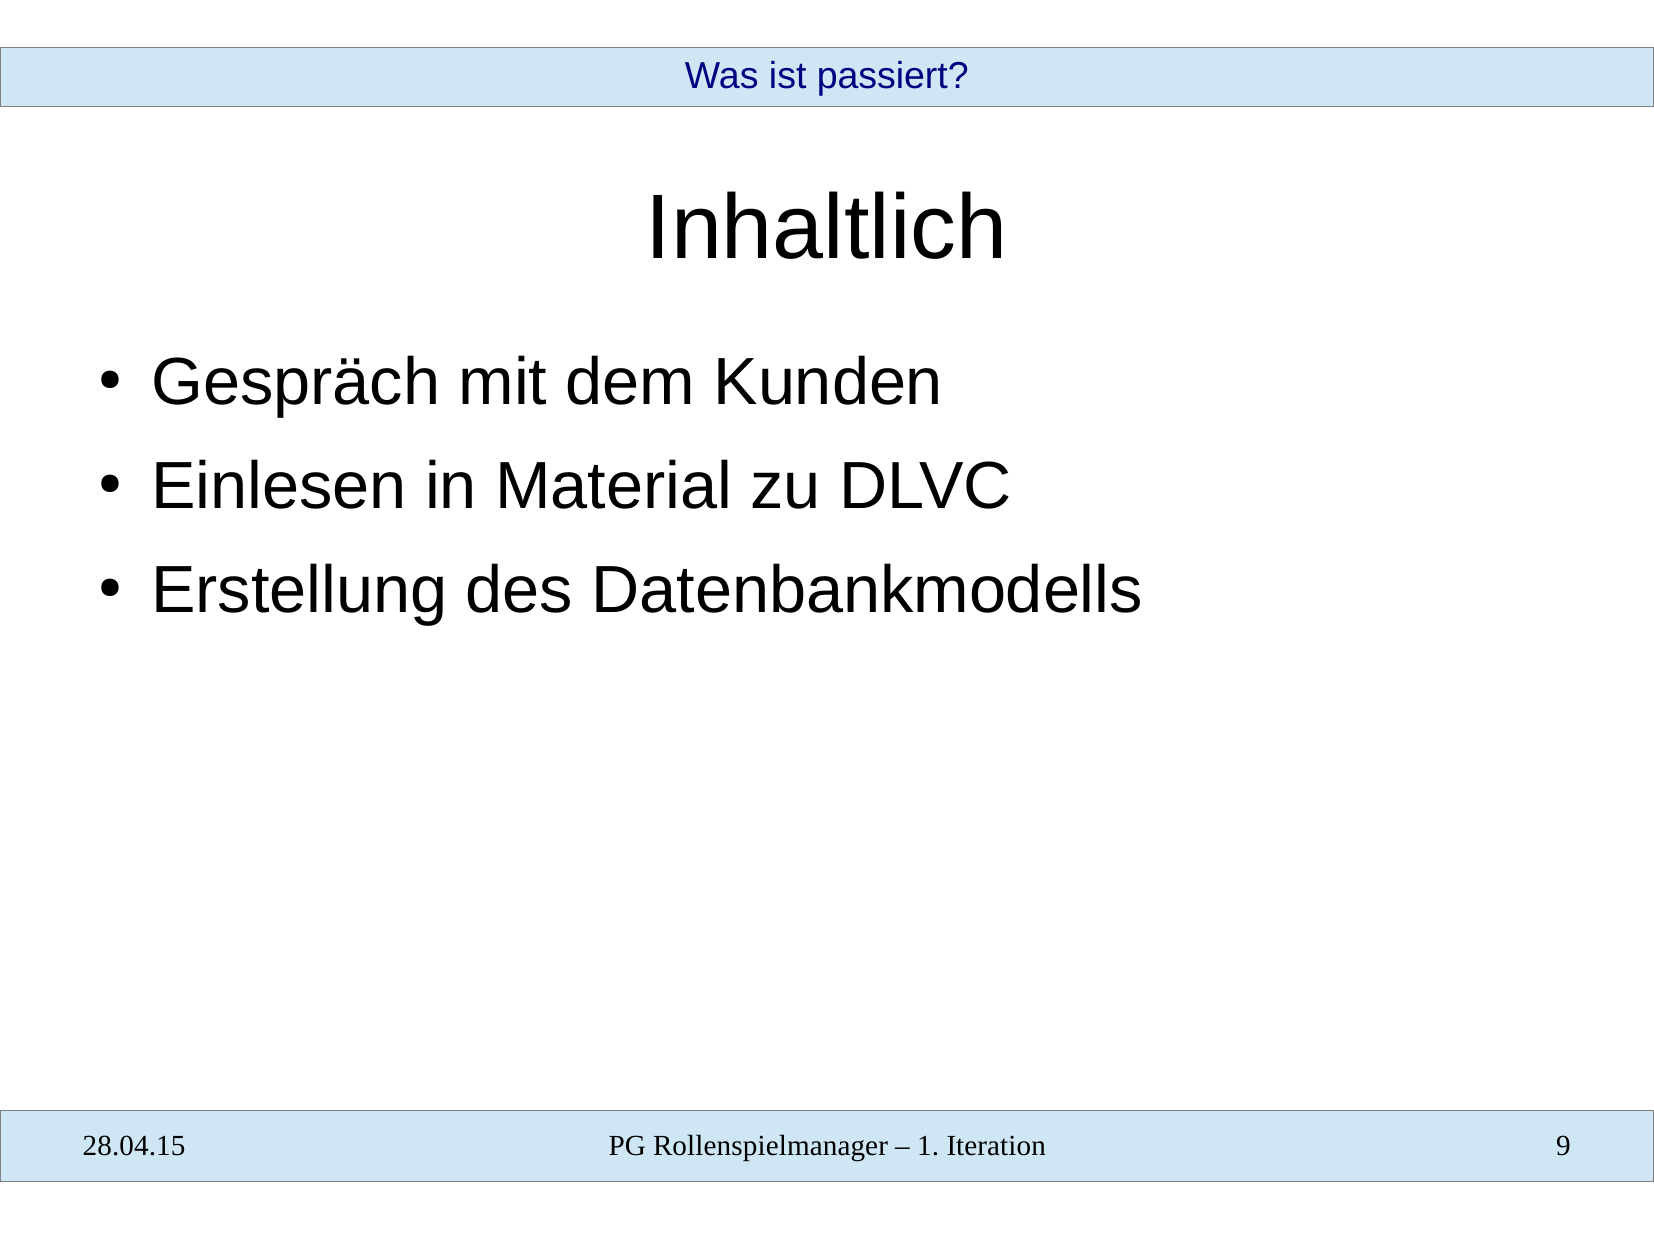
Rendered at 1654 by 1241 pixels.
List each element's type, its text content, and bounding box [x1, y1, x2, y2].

title Inhaltlich [82, 123, 1571, 331]
text_box Was ist passiert? [0, 47, 1654, 105]
list Gespräch mit dem Kunden Einlesen in Material zu DLVC Erstellung des Datenbankmodells [80, 343, 1536, 1063]
